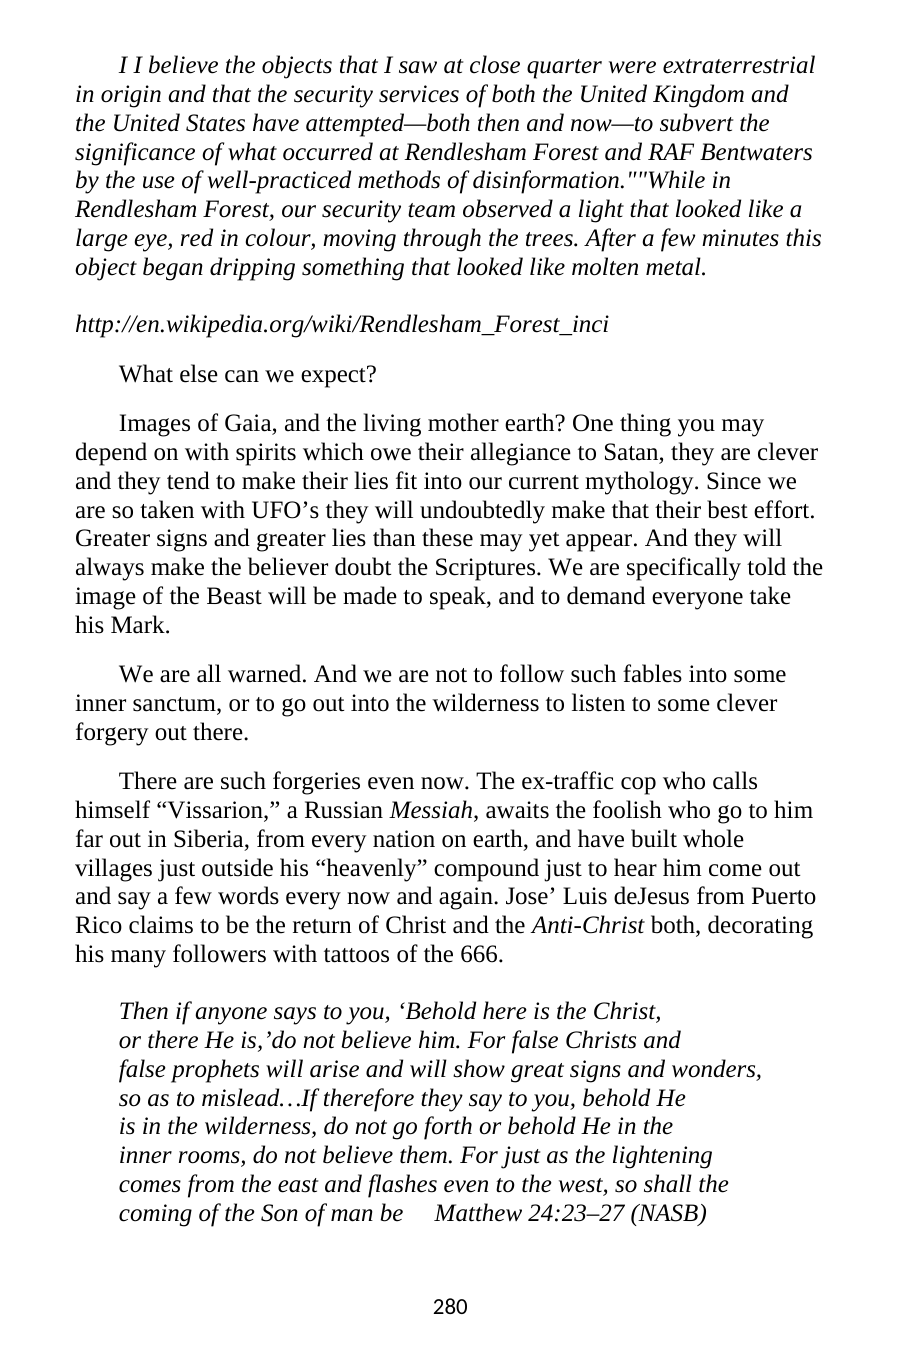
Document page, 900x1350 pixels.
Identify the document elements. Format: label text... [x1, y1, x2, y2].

text We are all warned. And we are not to follow such fables into some inner sanctum, or to go out into the wilderness to listen to some clever forgery out there. [75, 659, 825, 746]
text is in the wilderness, do not go forth or behold He in the [75, 1111, 825, 1140]
text I I believe the objects that I saw at close quarter were extraterrestrial in origin and that the security services of both the United Kingdom and the United States have attempted—both then and now—to subvert the significance of what occurred at Rendlesham Forest and RAF Bentwaters by the use of well-practiced methods of disinformation.""While in Rendlesham Forest, our security team observed a light that looked like a large eye, red in colour, moving through the trees. After a few minutes this object began dripping something that looked like molten metal. http://en.wikipedia.org/wiki/Rendlesham_Forest_inci [75, 51, 825, 338]
text inner rooms, do not believe them. For just as the lightening [75, 1140, 825, 1169]
text There are such forgeries even now. The ex-traffic cop who calls himself “Vissarion,” a Russian Messiah, awaits the foolish who go to him far out in Siberia, from every nation on earth, and have built whole villages just outside his “heavenly” compound just to hear him come out and say a few words every now and again. Jose’ Luis deJesus from Puerto Rico claims to be the return of Christ and the Anti-Christ both, decorating his many followers with tattoos of the 666. [75, 766, 825, 968]
text Images of Gaia, and the living mother earth? One thing you may depend on with spirits which owe their allegiance to Satan, they are clever and they tend to make their lies fit into our current mythology. Since we are so taken with UFO’s they will undoubtedly make that their best effort. Greater signs and greater lies than these may yet appear. And they will always make the believer doubt the Scriptures. We are specifically told the image of the Beast will be made to speak, and to demand everyone take his Mark. [75, 408, 825, 638]
text Then if anyone says to you, ‘Behold here is the Christ, [75, 996, 825, 1025]
text comes from the east and flashes even to the west, so shall the [75, 1169, 825, 1198]
text or there He is,’do not believe him. For false Christs and [75, 1025, 825, 1054]
text What else can we expect? [75, 359, 825, 388]
text coming of the Son of man be Matthew 24:23–27 (NASB) [75, 1198, 825, 1226]
text false prophets will arise and will show great signs and wonders, [75, 1054, 825, 1083]
text so as to mislead…If therefore they say to you, behold He [75, 1083, 825, 1111]
